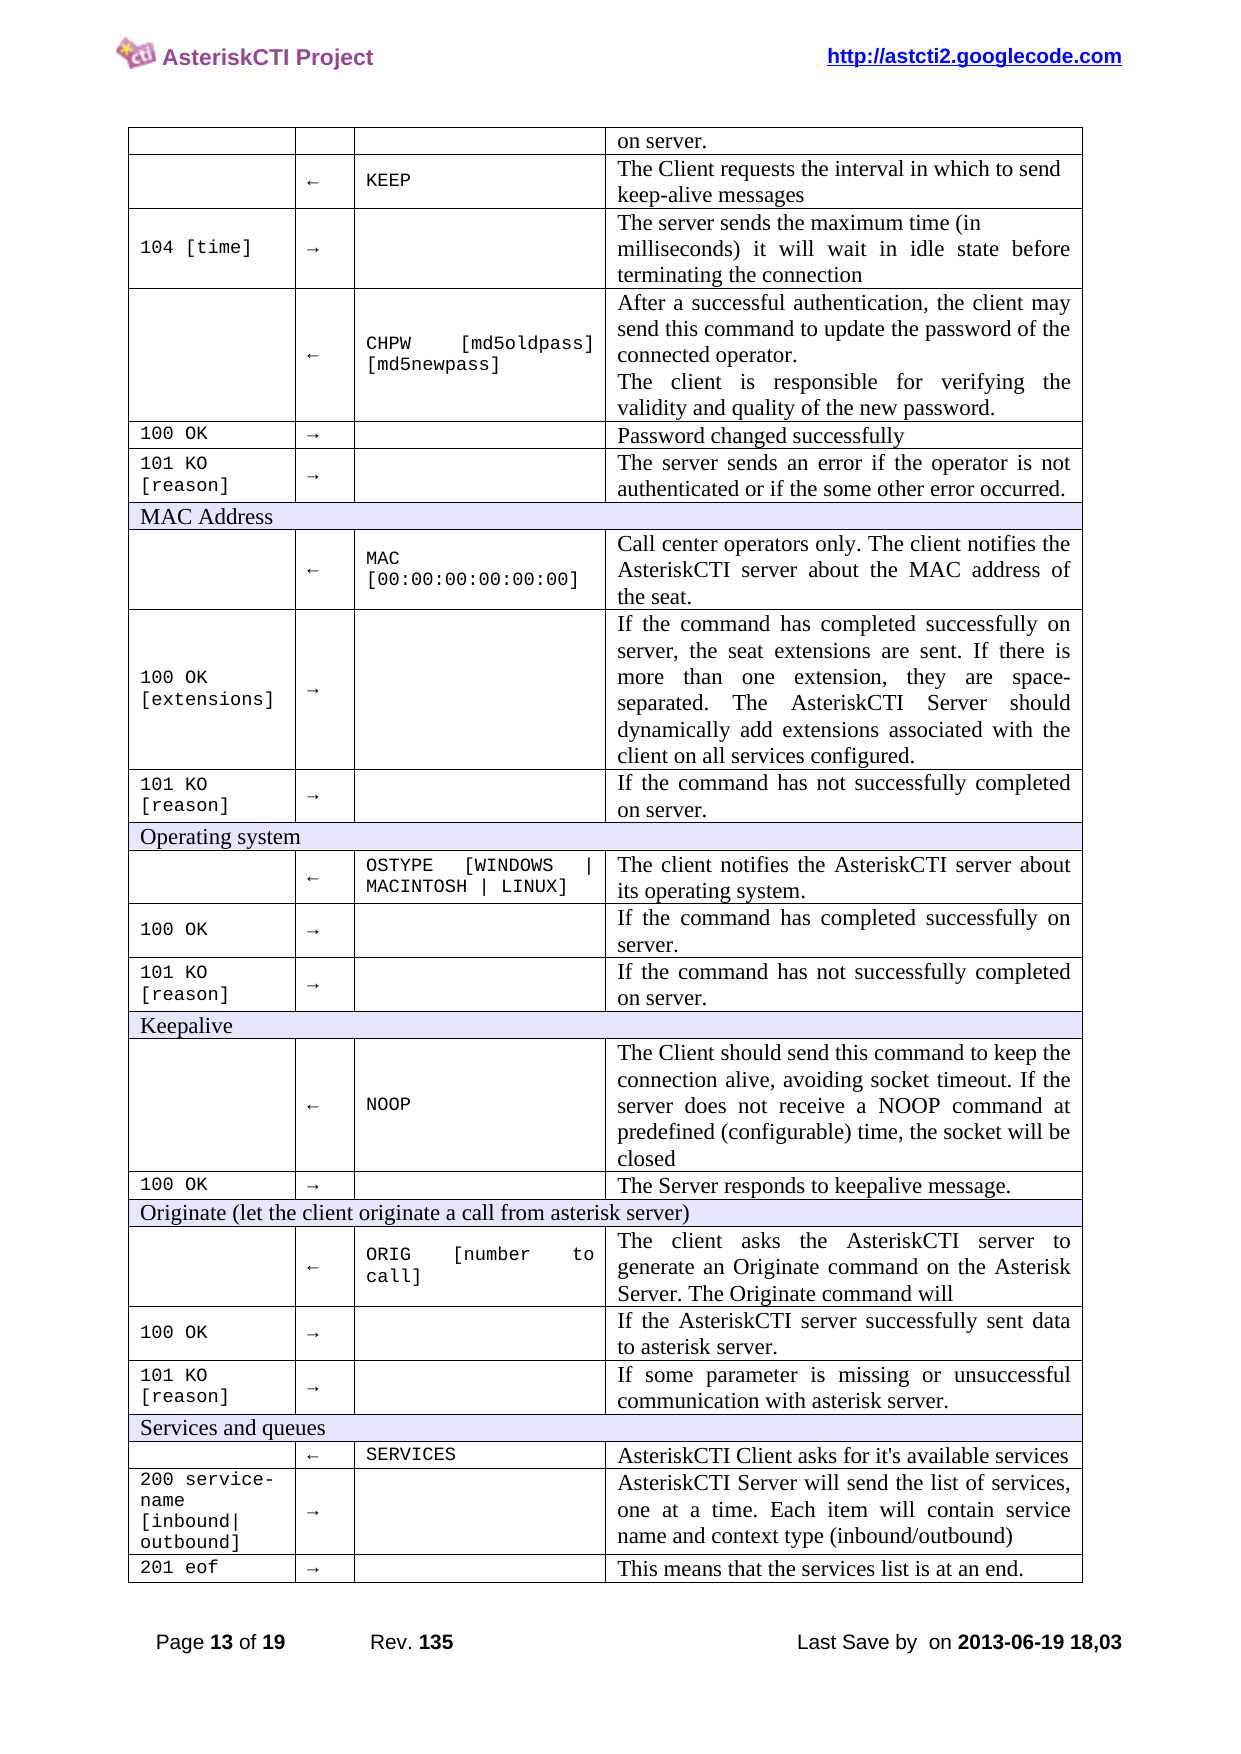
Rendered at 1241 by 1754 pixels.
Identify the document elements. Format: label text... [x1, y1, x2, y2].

table_cell → [296, 449, 354, 502]
table_cell [355, 904, 605, 957]
table_cell The Server responds to keepalive message. [606, 1172, 1082, 1198]
table_cell [355, 1555, 605, 1582]
table_cell on server. [606, 128, 1082, 154]
table_cell Originate (let the client originate a call from asterisk server) [129, 1200, 1082, 1226]
table_cell AsteriskCTI Client asks for it's available services [606, 1442, 1082, 1468]
table_cell Operating system [129, 823, 1082, 849]
table_cell If the command has not successfully completed on server. [606, 770, 1082, 822]
table_cell AsteriskCTI Server will send the list of services, one at a time. Each item will contain service name and context type (inbound/outbound) [606, 1469, 1082, 1554]
table_cell → [296, 1172, 354, 1198]
table_cell ← [296, 530, 354, 609]
table_cell The client notifies the AsteriskCTI server about its operating system. [606, 851, 1082, 903]
table_cell [129, 289, 295, 421]
table_cell → [296, 1307, 354, 1360]
table_cell If the command has completed successfully on server. [606, 904, 1082, 957]
table_cell Call center operators only. The client notifies the AsteriskCTI server about the MAC address of the seat. [606, 530, 1082, 609]
table_cell 101 KO [reason] [129, 958, 295, 1011]
table_cell [355, 610, 605, 768]
table_cell If the command has not successfully completed on server. [606, 958, 1082, 1011]
table_cell → [296, 610, 354, 768]
table_cell ORIG [number to call] [355, 1227, 605, 1306]
table_cell NOOP [355, 1039, 605, 1171]
table_cell 100 OK [129, 1307, 295, 1360]
table_cell The server sends the maximum time (in milliseconds) it will wait in idle state before terminating the connection [606, 209, 1082, 288]
table_cell → [296, 1361, 354, 1413]
table_cell OSTYPE [WINDOWS | MACINTOSH | LINUX] [355, 851, 605, 903]
table_cell [355, 422, 605, 448]
table_cell → [296, 770, 354, 822]
table_cell [129, 851, 295, 903]
table_cell → [296, 1469, 354, 1554]
table_cell 101 KO [reason] [129, 1361, 295, 1413]
table_cell Password changed successfully [606, 422, 1082, 448]
table_cell After a successful authentication, the client may send this command to update the password of the connected operator. The client is responsible for verifying the validity and quality of the new password. [606, 289, 1082, 421]
table_cell [355, 958, 605, 1011]
table_cell [355, 770, 605, 822]
table_cell [129, 530, 295, 609]
table_cell 104 [time] [129, 209, 295, 288]
table_cell [355, 128, 605, 154]
table_cell MAC [00:00:00:00:00:00] [355, 530, 605, 609]
table_cell [296, 128, 354, 154]
table_cell 200 service-name [inbound|outbound] [129, 1469, 295, 1554]
table_cell 101 KO [reason] [129, 770, 295, 822]
table_cell ← [296, 1227, 354, 1306]
table_cell [129, 155, 295, 208]
table_cell CHPW [md5oldpass] [md5newpass] [355, 289, 605, 421]
table_cell [129, 1227, 295, 1306]
table_cell MAC Address [129, 503, 1082, 529]
table_cell The server sends an error if the operator is not authenticated or if the some other error occurred. [606, 449, 1082, 502]
table_cell [129, 128, 295, 154]
table_cell If the AsteriskCTI server successfully sent data to asterisk server. [606, 1307, 1082, 1360]
table_cell [355, 1307, 605, 1360]
table_cell → [296, 1555, 354, 1582]
table_cell 201 eof [129, 1555, 295, 1582]
table_cell [355, 209, 605, 288]
table_cell → [296, 958, 354, 1011]
table_cell This means that the services list is at an end. [606, 1555, 1082, 1582]
table_cell If some parameter is missing or unsuccessful communication with asterisk server. [606, 1361, 1082, 1413]
table_cell ← [296, 1039, 354, 1171]
table_cell Services and queues [129, 1415, 1082, 1441]
table_cell 100 OK [129, 904, 295, 957]
table_cell The Client should send this command to keep the connection alive, avoiding socket timeout. If the server does not receive a NOOP command at predefined (configurable) time, the socket will be closed [606, 1039, 1082, 1171]
table_cell [355, 1361, 605, 1413]
table_cell The Client requests the interval in which to send keep-alive messages [606, 155, 1082, 208]
picture [116, 34, 157, 74]
table_cell KEEP [355, 155, 605, 208]
table_cell Keepalive [129, 1012, 1082, 1038]
table_cell ← [296, 851, 354, 903]
table_cell ← [296, 289, 354, 421]
table_cell [355, 449, 605, 502]
table_cell ← [296, 1442, 354, 1468]
table_cell → [296, 422, 354, 448]
table_cell 100 OK [extensions] [129, 610, 295, 768]
table_cell 100 OK [129, 1172, 295, 1198]
table_cell [355, 1469, 605, 1554]
table_cell [355, 1172, 605, 1198]
table_cell → [296, 904, 354, 957]
table_cell 101 KO [reason] [129, 449, 295, 502]
table_cell 100 OK [129, 422, 295, 448]
table_cell [129, 1039, 295, 1171]
table_cell [129, 1442, 295, 1468]
table_cell ← [296, 155, 354, 208]
table_cell SERVICES [355, 1442, 605, 1468]
table_cell If the command has completed successfully on server, the seat extensions are sent. If there is more than one extension, they are space-separated. The AsteriskCTI Server should dynamically add extensions associated with the client on all services configured. [606, 610, 1082, 768]
table_cell → [296, 209, 354, 288]
table_cell The client asks the AsteriskCTI server to generate an Originate command on the Asterisk Server. The Originate command will [606, 1227, 1082, 1306]
